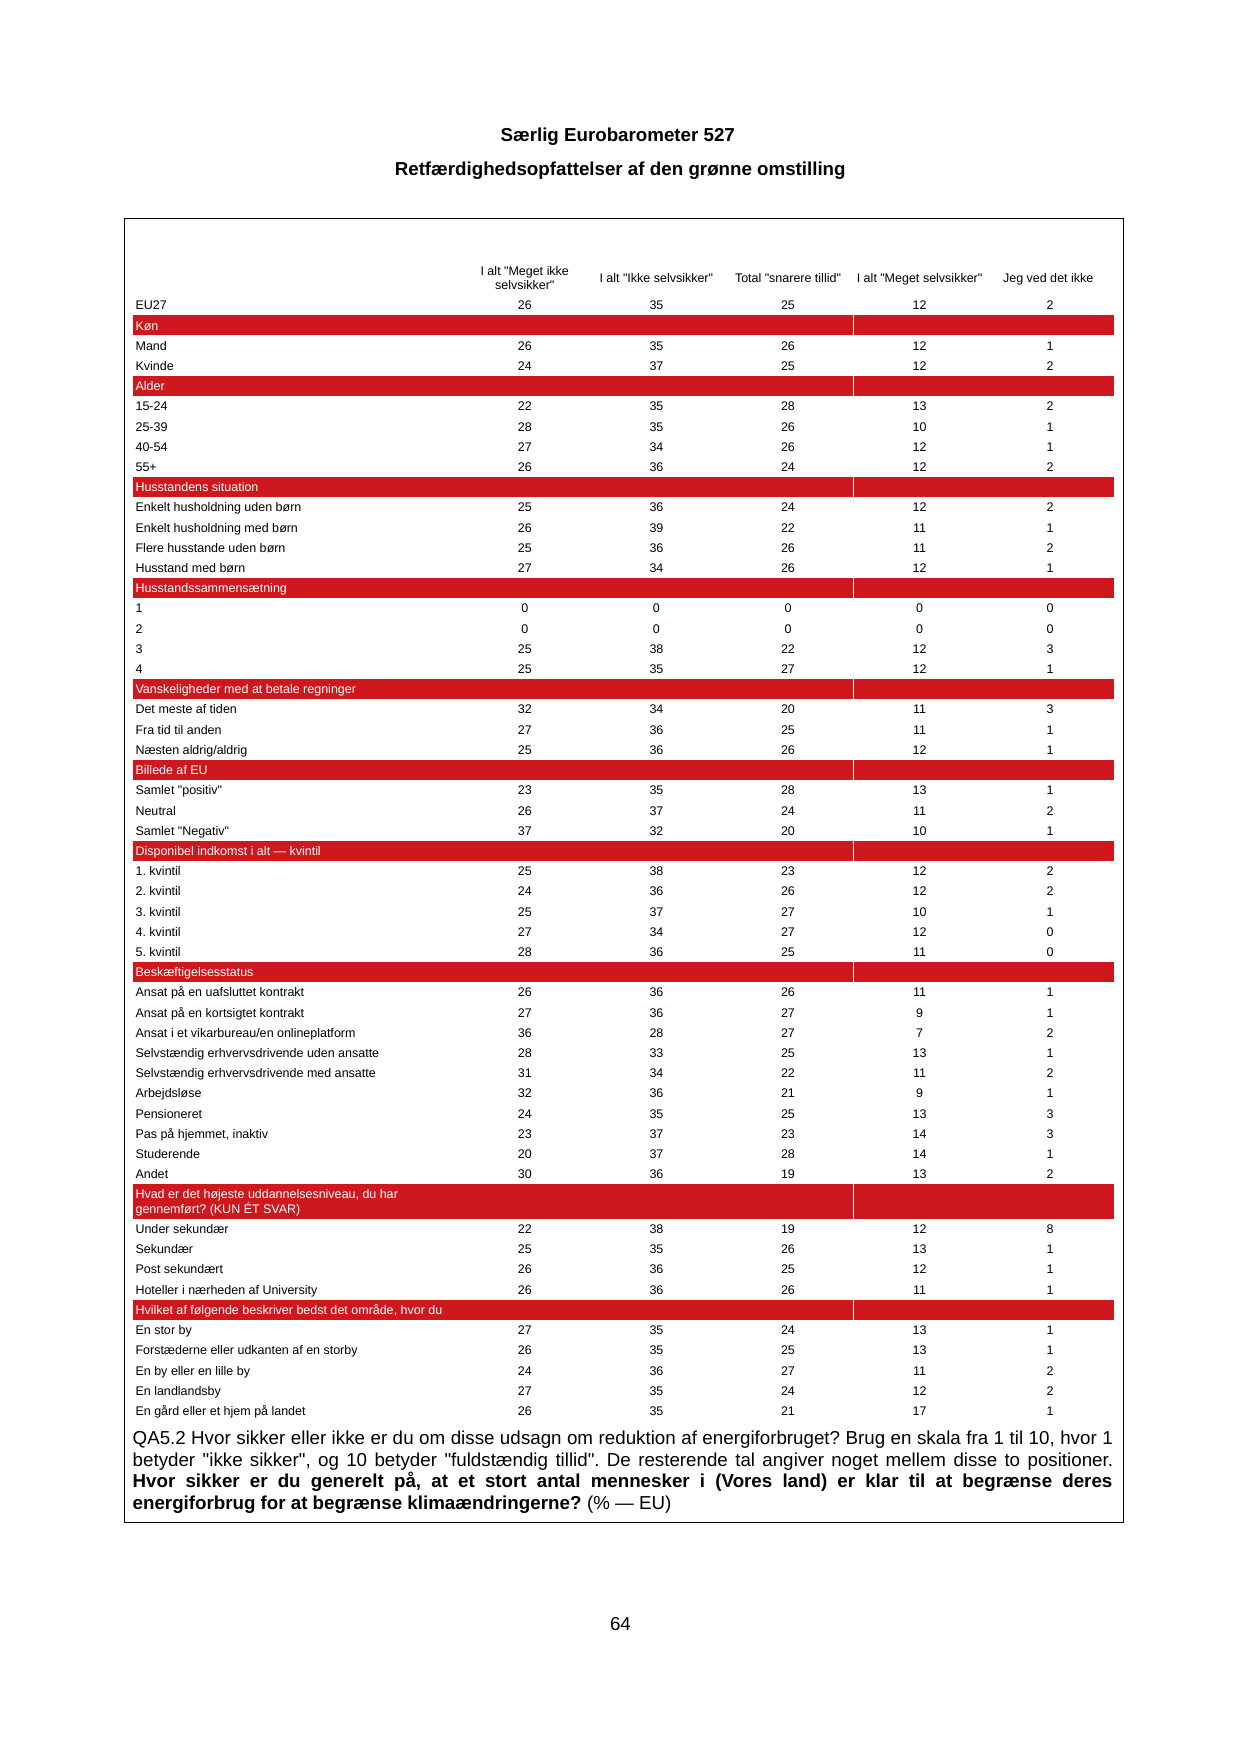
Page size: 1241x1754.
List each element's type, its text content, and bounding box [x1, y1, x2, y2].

table_cell Selvstændig erhvervsdrivende med ansatte [133, 1063, 459, 1083]
table_cell Ansat på en kortsigtet kontrakt [133, 1002, 459, 1022]
table_cell 2 [985, 861, 1114, 881]
table_cell 27 [459, 921, 590, 942]
table_cell 1 [985, 1043, 1114, 1063]
table_cell 3 [985, 1124, 1114, 1144]
table_cell 11 [854, 538, 985, 558]
table_cell [459, 962, 590, 982]
table_cell 34 [590, 436, 722, 457]
table_cell 28 [459, 942, 590, 962]
table_cell [590, 760, 722, 780]
table_cell 11 [854, 942, 985, 962]
table_cell 27 [459, 558, 590, 578]
table_cell 22 [459, 1219, 590, 1239]
table_cell Under sekundær [133, 1219, 459, 1239]
table_cell 37 [590, 1124, 722, 1144]
table_cell [985, 1300, 1114, 1320]
table_cell 35 [590, 1239, 722, 1259]
table_cell 1 [985, 436, 1114, 457]
table_cell 20 [722, 820, 853, 841]
table_cell 0 [985, 942, 1114, 962]
table_cell 26 [459, 457, 590, 477]
table_cell 13 [854, 1164, 985, 1184]
table_cell 12 [854, 881, 985, 901]
table_cell 1 [985, 1279, 1114, 1299]
table_cell 1 [985, 719, 1114, 739]
table_cell 34 [590, 1063, 722, 1083]
table_cell 1 [985, 780, 1114, 800]
table_cell Beskæftigelsesstatus [133, 962, 459, 982]
table_cell 12 [854, 740, 985, 760]
table_cell 25 [459, 1239, 590, 1259]
table_cell Hvad er det højeste uddannelsesniveau, du har gennemført? (KUN ÉT SVAR) [133, 1184, 459, 1219]
table_cell Vanskeligheder med at betale regninger [133, 679, 459, 699]
table_cell 27 [722, 1002, 853, 1022]
table_cell 0 [854, 618, 985, 638]
table_cell 1 [985, 1259, 1114, 1279]
table_cell 35 [590, 416, 722, 436]
table_cell 2 [133, 618, 459, 638]
table_cell [459, 1184, 590, 1219]
table_cell 5. kvintil [133, 942, 459, 962]
table_cell Sekundær [133, 1239, 459, 1259]
table_cell 11 [854, 1279, 985, 1299]
table_cell 12 [854, 659, 985, 679]
table_cell 11 [854, 719, 985, 739]
table_cell 35 [590, 1103, 722, 1123]
table_cell 27 [459, 1320, 590, 1340]
table_cell 26 [459, 1279, 590, 1299]
table_cell 0 [459, 618, 590, 638]
table_cell Husstand med børn [133, 558, 459, 578]
table_cell 11 [854, 1360, 985, 1380]
table_cell 12 [854, 497, 985, 517]
table_cell 26 [722, 740, 853, 760]
table_cell 2 [985, 1360, 1114, 1380]
table_cell 2 [985, 1023, 1114, 1043]
table_cell 12 [854, 1259, 985, 1279]
table_cell [722, 679, 853, 699]
table_cell 1. kvintil [133, 861, 459, 881]
table_cell 32 [459, 699, 590, 719]
table_cell 21 [722, 1083, 853, 1103]
table_cell [854, 962, 985, 982]
table_cell 27 [722, 901, 853, 921]
table_cell 26 [722, 982, 853, 1002]
table_cell 11 [854, 800, 985, 820]
table_cell 26 [459, 1259, 590, 1279]
table_cell 24 [459, 356, 590, 376]
table_cell 37 [590, 1144, 722, 1164]
table_cell 26 [459, 982, 590, 1002]
table_cell 37 [590, 901, 722, 921]
table_cell [590, 1184, 722, 1219]
table_cell 2 [985, 538, 1114, 558]
table_cell 28 [459, 1043, 590, 1063]
table_cell 25 [722, 942, 853, 962]
table_cell Post sekundært [133, 1259, 459, 1279]
table_cell 24 [459, 1103, 590, 1123]
table_cell 37 [459, 820, 590, 841]
table_cell 14 [854, 1144, 985, 1164]
table_cell Enkelt husholdning med børn [133, 517, 459, 537]
table_cell 22 [722, 639, 853, 659]
table_cell 19 [722, 1164, 853, 1184]
table_cell En stor by [133, 1320, 459, 1340]
table_cell 25 [459, 901, 590, 921]
table_cell 34 [590, 921, 722, 942]
table_cell 36 [590, 942, 722, 962]
table_cell 28 [459, 416, 590, 436]
table_cell 36 [590, 1279, 722, 1299]
table_cell Husstandssammensætning [133, 578, 459, 598]
table_cell 35 [590, 1340, 722, 1360]
table_header Total "snarere tillid" [722, 260, 853, 295]
table_cell 11 [854, 699, 985, 719]
table_cell [590, 1300, 722, 1320]
table_cell 9 [854, 1083, 985, 1103]
table_cell 27 [722, 921, 853, 942]
table_cell 8 [985, 1219, 1114, 1239]
table_cell 12 [854, 1380, 985, 1401]
table_cell 1 [985, 659, 1114, 679]
table_header I alt "Ikke selvsikker" [590, 260, 722, 295]
table_cell 26 [722, 436, 853, 457]
table_cell Det meste af tiden [133, 699, 459, 719]
table_cell 24 [722, 457, 853, 477]
table_cell 26 [459, 1340, 590, 1360]
table_cell 25 [722, 1259, 853, 1279]
table_cell [722, 760, 853, 780]
table_cell 26 [722, 1239, 853, 1259]
table_cell 23 [459, 1124, 590, 1144]
table_cell [985, 578, 1114, 598]
table_cell 17 [854, 1401, 985, 1421]
table_cell 36 [590, 538, 722, 558]
table_cell 3 [985, 1103, 1114, 1123]
table_cell 0 [985, 618, 1114, 638]
table_cell [722, 315, 853, 335]
table_cell [854, 1300, 985, 1320]
table_cell 1 [133, 598, 459, 618]
table_cell 37 [590, 800, 722, 820]
table_cell [590, 315, 722, 335]
table_header I alt "Meget ikke selvsikker" [459, 260, 590, 295]
table_cell 36 [590, 1083, 722, 1103]
table_cell 13 [854, 1239, 985, 1259]
table_cell Ansat på en uafsluttet kontrakt [133, 982, 459, 1002]
table_cell 2 [985, 1380, 1114, 1401]
table_cell [985, 962, 1114, 982]
table_cell Mand [133, 335, 459, 356]
table_cell 11 [854, 982, 985, 1002]
table_cell 25 [722, 356, 853, 376]
table_cell Køn [133, 315, 459, 335]
table_cell 4 [133, 659, 459, 679]
table_cell 27 [722, 659, 853, 679]
table_cell [459, 376, 590, 396]
table_cell Fra tid til anden [133, 719, 459, 739]
table_cell En by eller en lille by [133, 1360, 459, 1380]
table_cell 24 [459, 1360, 590, 1380]
table_cell 25 [722, 1103, 853, 1123]
table_cell 10 [854, 416, 985, 436]
table_cell 1 [985, 1340, 1114, 1360]
table_cell 28 [722, 780, 853, 800]
table_cell 0 [985, 921, 1114, 942]
table_cell Forstæderne eller udkanten af en storby [133, 1340, 459, 1360]
table_cell 0 [590, 598, 722, 618]
table_cell [854, 477, 985, 497]
table_cell 28 [590, 1023, 722, 1043]
table_cell 33 [590, 1043, 722, 1063]
table_cell 12 [854, 1219, 985, 1239]
table_cell EU27 [133, 295, 459, 315]
table_cell 25 [722, 1340, 853, 1360]
table_cell 26 [722, 416, 853, 436]
table_cell 38 [590, 639, 722, 659]
table_cell 19 [722, 1219, 853, 1239]
table_cell 27 [459, 1380, 590, 1401]
table_cell [722, 1300, 853, 1320]
table_cell 36 [590, 497, 722, 517]
table_cell Studerende [133, 1144, 459, 1164]
table_cell 10 [854, 820, 985, 841]
table_cell [590, 962, 722, 982]
table_cell Neutral [133, 800, 459, 820]
table_cell 35 [590, 396, 722, 416]
table_cell 2 [985, 1164, 1114, 1184]
table_cell 12 [854, 295, 985, 315]
table_cell 26 [459, 517, 590, 537]
table_cell 38 [590, 861, 722, 881]
table_cell 26 [722, 1279, 853, 1299]
table_cell 0 [722, 598, 853, 618]
table_cell 25-39 [133, 416, 459, 436]
table_cell 7 [854, 1023, 985, 1043]
table_cell [590, 578, 722, 598]
table_cell [854, 679, 985, 699]
table_cell Hoteller i nærheden af University [133, 1279, 459, 1299]
table_cell 23 [722, 861, 853, 881]
table_cell 24 [459, 881, 590, 901]
table_cell [459, 760, 590, 780]
table_cell 39 [590, 517, 722, 537]
table_cell 36 [590, 740, 722, 760]
table_cell 2 [985, 800, 1114, 820]
table_cell 55+ [133, 457, 459, 477]
table_cell 35 [590, 780, 722, 800]
table_cell [722, 841, 853, 861]
table_cell 11 [854, 517, 985, 537]
table_cell 27 [722, 1023, 853, 1043]
table_cell 21 [722, 1401, 853, 1421]
table_cell [854, 760, 985, 780]
table_cell 0 [590, 618, 722, 638]
table_cell 1 [985, 1239, 1114, 1259]
table_cell 15-24 [133, 396, 459, 416]
table_cell [985, 841, 1114, 861]
table_cell [590, 841, 722, 861]
table_cell Husstandens situation [133, 477, 459, 497]
table_cell 25 [722, 719, 853, 739]
table_cell 22 [722, 517, 853, 537]
table_cell 35 [590, 1320, 722, 1340]
table_header [133, 260, 459, 295]
table_cell 20 [459, 1144, 590, 1164]
table_cell 40-54 [133, 436, 459, 457]
table_cell 36 [590, 881, 722, 901]
table_cell 2 [985, 295, 1114, 315]
table_cell 34 [590, 558, 722, 578]
table_cell 1 [985, 335, 1114, 356]
table_cell 36 [590, 1164, 722, 1184]
table_cell 13 [854, 780, 985, 800]
table_cell 9 [854, 1002, 985, 1022]
table_cell 26 [722, 558, 853, 578]
table_cell Ansat i et vikarbureau/en onlineplatform [133, 1023, 459, 1043]
table_cell 12 [854, 457, 985, 477]
table_cell 24 [722, 1380, 853, 1401]
table_cell 12 [854, 639, 985, 659]
table_cell Andet [133, 1164, 459, 1184]
table_cell [590, 376, 722, 396]
table_cell 1 [985, 740, 1114, 760]
table_cell 12 [854, 335, 985, 356]
table_cell 36 [590, 1259, 722, 1279]
table_cell 1 [985, 1144, 1114, 1164]
table_cell 35 [590, 659, 722, 679]
table_cell 14 [854, 1124, 985, 1144]
table_cell 12 [854, 356, 985, 376]
table_cell 28 [722, 396, 853, 416]
table_cell 3 [133, 639, 459, 659]
table_cell 0 [459, 598, 590, 618]
table_cell Alder [133, 376, 459, 396]
table_cell [985, 1184, 1114, 1219]
table_cell 0 [985, 598, 1114, 618]
table_cell [854, 841, 985, 861]
table_cell Pensioneret [133, 1103, 459, 1123]
table_cell 36 [590, 982, 722, 1002]
table_cell 37 [590, 356, 722, 376]
table_cell 2 [985, 881, 1114, 901]
table_cell En landlandsby [133, 1380, 459, 1401]
table_cell 35 [590, 1401, 722, 1421]
table_cell 36 [590, 1360, 722, 1380]
table_cell 35 [590, 1380, 722, 1401]
table_cell 1 [985, 982, 1114, 1002]
table_header Jeg ved det ikke [985, 260, 1114, 295]
table_cell 26 [459, 295, 590, 315]
table_cell 31 [459, 1063, 590, 1083]
table_cell [985, 376, 1114, 396]
table_cell Selvstændig erhvervsdrivende uden ansatte [133, 1043, 459, 1063]
table_cell 36 [459, 1023, 590, 1043]
table_cell 27 [459, 436, 590, 457]
table_cell Enkelt husholdning uden børn [133, 497, 459, 517]
table_cell Flere husstande uden børn [133, 538, 459, 558]
table_cell 25 [459, 740, 590, 760]
table_cell 38 [590, 1219, 722, 1239]
table_cell 25 [722, 295, 853, 315]
table_cell [854, 376, 985, 396]
table_cell 27 [722, 1360, 853, 1380]
table_cell 25 [459, 861, 590, 881]
table_cell [722, 962, 853, 982]
table_cell 24 [722, 1320, 853, 1340]
table_cell 26 [722, 335, 853, 356]
table_cell En gård eller et hjem på landet [133, 1401, 459, 1421]
table_cell 27 [459, 719, 590, 739]
table_cell 4. kvintil [133, 921, 459, 942]
table_cell Hvilket af følgende beskriver bedst det område, hvor du [133, 1300, 459, 1320]
table_cell [459, 1300, 590, 1320]
table_cell 1 [985, 901, 1114, 921]
table_cell [854, 315, 985, 335]
table_cell [985, 679, 1114, 699]
table_cell [985, 760, 1114, 780]
table_cell 12 [854, 558, 985, 578]
table_cell 2. kvintil [133, 881, 459, 901]
table_cell 22 [722, 1063, 853, 1083]
table_cell 26 [459, 1401, 590, 1421]
table_cell [459, 679, 590, 699]
table_cell 26 [459, 335, 590, 356]
text QA5.2 Hvor sikker eller ikke er du om disse udsagn om reduktion af energiforbruget? Brug en skala fra 1 til 10, hvor 1 betyder "ikke sikker", og 10 betyder "fuldstændig tillid". De resterende tal angiver noget mellem disse to positioner. Hvor sikker er du generelt på, at et stort antal mennesker i (Vores land) er klar til at begrænse deres energiforbrug for at begrænse klimaændringerne? (% — EU) [132, 1427, 1114, 1513]
table_cell 13 [854, 1043, 985, 1063]
table_cell [985, 315, 1114, 335]
table_cell 1 [985, 517, 1114, 537]
table_cell 0 [854, 598, 985, 618]
table_cell 13 [854, 396, 985, 416]
table_cell [854, 578, 985, 598]
table_cell Pas på hjemmet, inaktiv [133, 1124, 459, 1144]
table_cell 3 [985, 699, 1114, 719]
table_cell 11 [854, 1063, 985, 1083]
table_cell 35 [590, 295, 722, 315]
table_cell 23 [459, 780, 590, 800]
table_cell 1 [985, 558, 1114, 578]
table_cell 2 [985, 497, 1114, 517]
table_cell [459, 578, 590, 598]
table_cell 25 [459, 497, 590, 517]
table_cell 13 [854, 1103, 985, 1123]
table_cell 1 [985, 820, 1114, 841]
table_header I alt "Meget selvsikker" [854, 260, 985, 295]
table_cell 1 [985, 416, 1114, 436]
table_cell 3 [985, 639, 1114, 659]
table_cell 10 [854, 901, 985, 921]
table_cell 20 [722, 699, 853, 719]
table_cell 1 [985, 1320, 1114, 1340]
table_cell Næsten aldrig/aldrig [133, 740, 459, 760]
table_cell 30 [459, 1164, 590, 1184]
table_cell [722, 477, 853, 497]
table_cell 26 [459, 800, 590, 820]
table_cell [459, 315, 590, 335]
table_cell 34 [590, 699, 722, 719]
table_cell 32 [590, 820, 722, 841]
table_cell 23 [722, 1124, 853, 1144]
table_cell [590, 679, 722, 699]
table_cell 24 [722, 800, 853, 820]
table_cell 12 [854, 861, 985, 881]
table_cell [590, 477, 722, 497]
table_cell 24 [722, 497, 853, 517]
table_cell 3. kvintil [133, 901, 459, 921]
table_cell [722, 1184, 853, 1219]
table_cell [985, 477, 1114, 497]
table_cell 1 [985, 1002, 1114, 1022]
table_cell 36 [590, 457, 722, 477]
table_cell 2 [985, 1063, 1114, 1083]
table_cell 1 [985, 1401, 1114, 1421]
table_cell [854, 1184, 985, 1219]
table_cell 25 [459, 538, 590, 558]
table_cell 13 [854, 1340, 985, 1360]
table_cell 36 [590, 1002, 722, 1022]
table_cell 26 [722, 538, 853, 558]
table_cell 27 [459, 1002, 590, 1022]
table_cell 32 [459, 1083, 590, 1103]
table_cell Kvinde [133, 356, 459, 376]
table_cell 2 [985, 396, 1114, 416]
table_cell [722, 578, 853, 598]
table_cell 26 [722, 881, 853, 901]
table_cell Arbejdsløse [133, 1083, 459, 1103]
table_cell 2 [985, 457, 1114, 477]
table_cell 25 [722, 1043, 853, 1063]
table_cell 12 [854, 921, 985, 942]
table_cell 25 [459, 659, 590, 679]
table_cell Billede af EU [133, 760, 459, 780]
table_cell 0 [722, 618, 853, 638]
table_cell Disponibel indkomst i alt — kvintil [133, 841, 459, 861]
table_cell 2 [985, 356, 1114, 376]
table_cell 13 [854, 1320, 985, 1340]
table_cell 1 [985, 1083, 1114, 1103]
table_cell [459, 841, 590, 861]
table_cell [459, 477, 590, 497]
table_cell 28 [722, 1144, 853, 1164]
table_cell 25 [459, 639, 590, 659]
table_cell [722, 376, 853, 396]
table_cell 12 [854, 436, 985, 457]
table_cell Samlet "Negativ" [133, 820, 459, 841]
table_cell 22 [459, 396, 590, 416]
table_cell 36 [590, 719, 722, 739]
table_cell 35 [590, 335, 722, 356]
table_cell Samlet "positiv" [133, 780, 459, 800]
